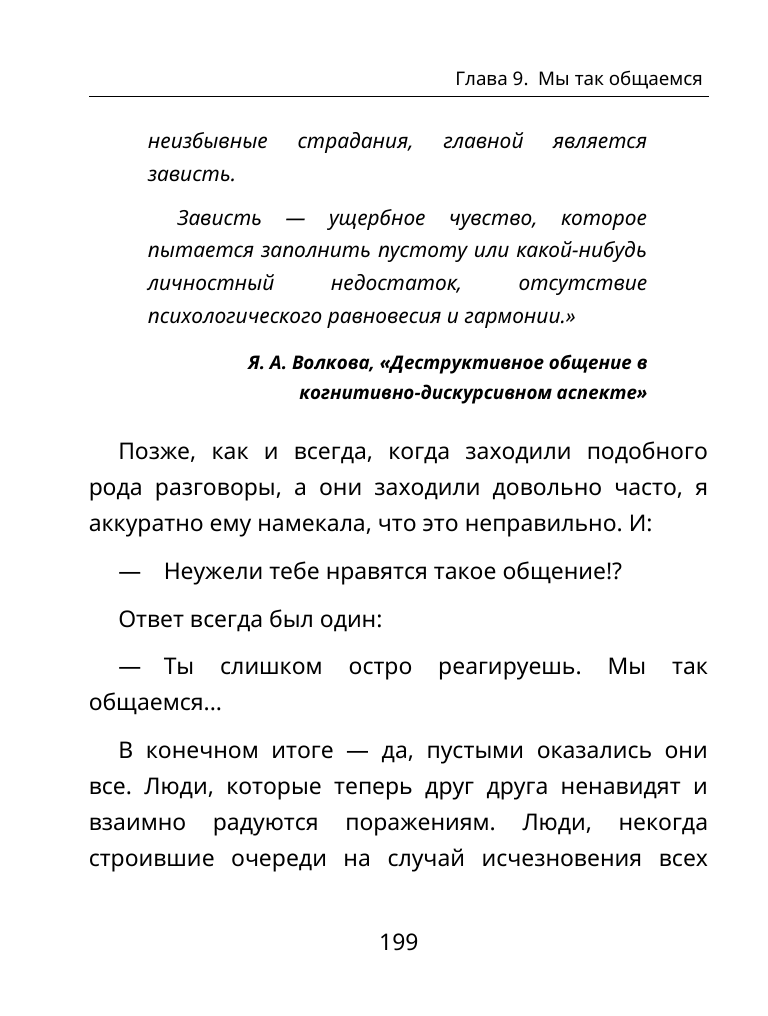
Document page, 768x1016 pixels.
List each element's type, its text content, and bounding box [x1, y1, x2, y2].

text Ответ всегда был один: [88, 602, 709, 634]
text Позже, как и всегда, когда заходили подобного рода разговоры, а они заходили довольно часто, я аккуратно ему намекала, что это неправильно. И: [88, 435, 709, 538]
text В конечном итоге — да, пустыми оказались они все. Люди, которые теперь друг друга ненавидят и взаимно радуются поражениям. Люди, некогда строившие очереди на случай исчезновения всех [88, 734, 709, 873]
list Ты слишком остро реагируешь. Мы так общаемся... [88, 650, 709, 717]
text Зависть — ущербное чувство, которое пытается заполнить пустоту или какой-нибудь личностный недостаток, отсутствие психологического равновесия и гармонии.» [148, 203, 649, 329]
text Я. А. Волкова, «Деструктивное общение в когнитивно-дискурсивном аспекте» [148, 345, 649, 405]
text неизбывные страдания, главной является зависть. [148, 126, 649, 187]
list Неужели тебе нравятся такое общение!? [88, 555, 709, 586]
